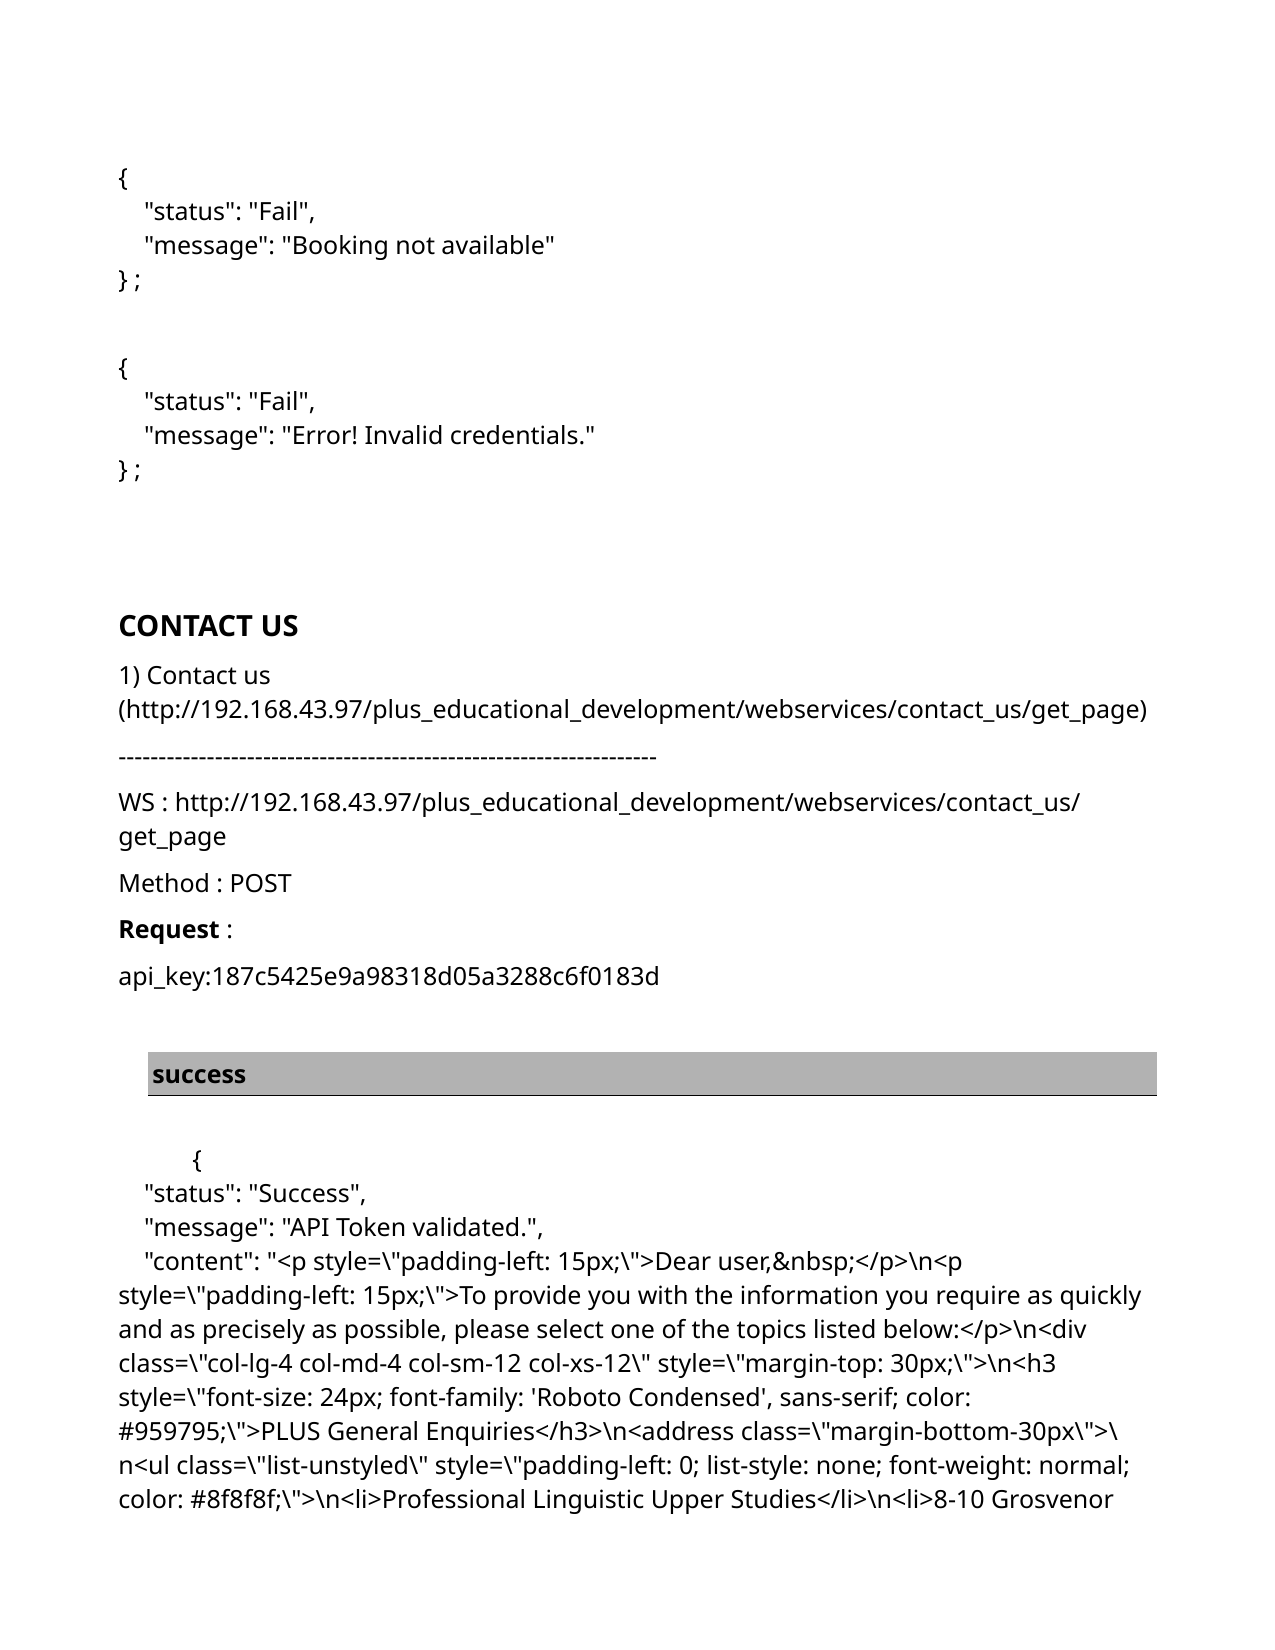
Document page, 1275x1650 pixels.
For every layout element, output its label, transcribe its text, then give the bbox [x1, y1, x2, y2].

text ------------------------------------------------------------------- [118, 738, 1157, 772]
subtitle Contact us [118, 606, 1157, 645]
text Method : POST [118, 866, 1157, 900]
text success [148, 1052, 1157, 1095]
text 1) Contact us (http://192.168.43.97/plus_educational_development/webservices/contact_us/get_page) [118, 658, 1157, 726]
text { "status": "Fail", "message": "Booking not available" } ; [118, 159, 1157, 296]
text WS : http://192.168.43.97/plus_educational_development/webservices/contact_us/get_page [118, 785, 1157, 853]
text { "status": "Success", "message": "API Token validated.", "content": "<p style=\"padding-left: 15px;\">Dear user,&nbsp;</p>\n<p style=\"padding-left: 15px;\">To provide you with the information you require as quickly and as precisely as possible, please select one of the topics listed below:</p>\n<div class=\"col-lg-4 col-md-4 col-sm-12 col-xs-12\" style=\"margin-top: 30px;\">\n<h3 style=\"font-size: 24px; font-family: 'Roboto Condensed', sans-serif; color: #959795;\">PLUS General Enquiries</h3>\n<address class=\"margin-bottom-30px\">\n<ul class=\"list-unstyled\" style=\"padding-left: 0; list-style: none; font-weight: normal; color: #8f8f8f;\">\n<li>Professional Linguistic Upper Studies</li>\n<li>8-10 Grosvenor [118, 1141, 1157, 1516]
text Request : [118, 912, 1157, 946]
text { "status": "Fail", "message": "Error! Invalid credentials." } ; [118, 349, 1157, 486]
text api_key:187c5425e9a98318d05a3288c6f0183d [118, 959, 1157, 993]
